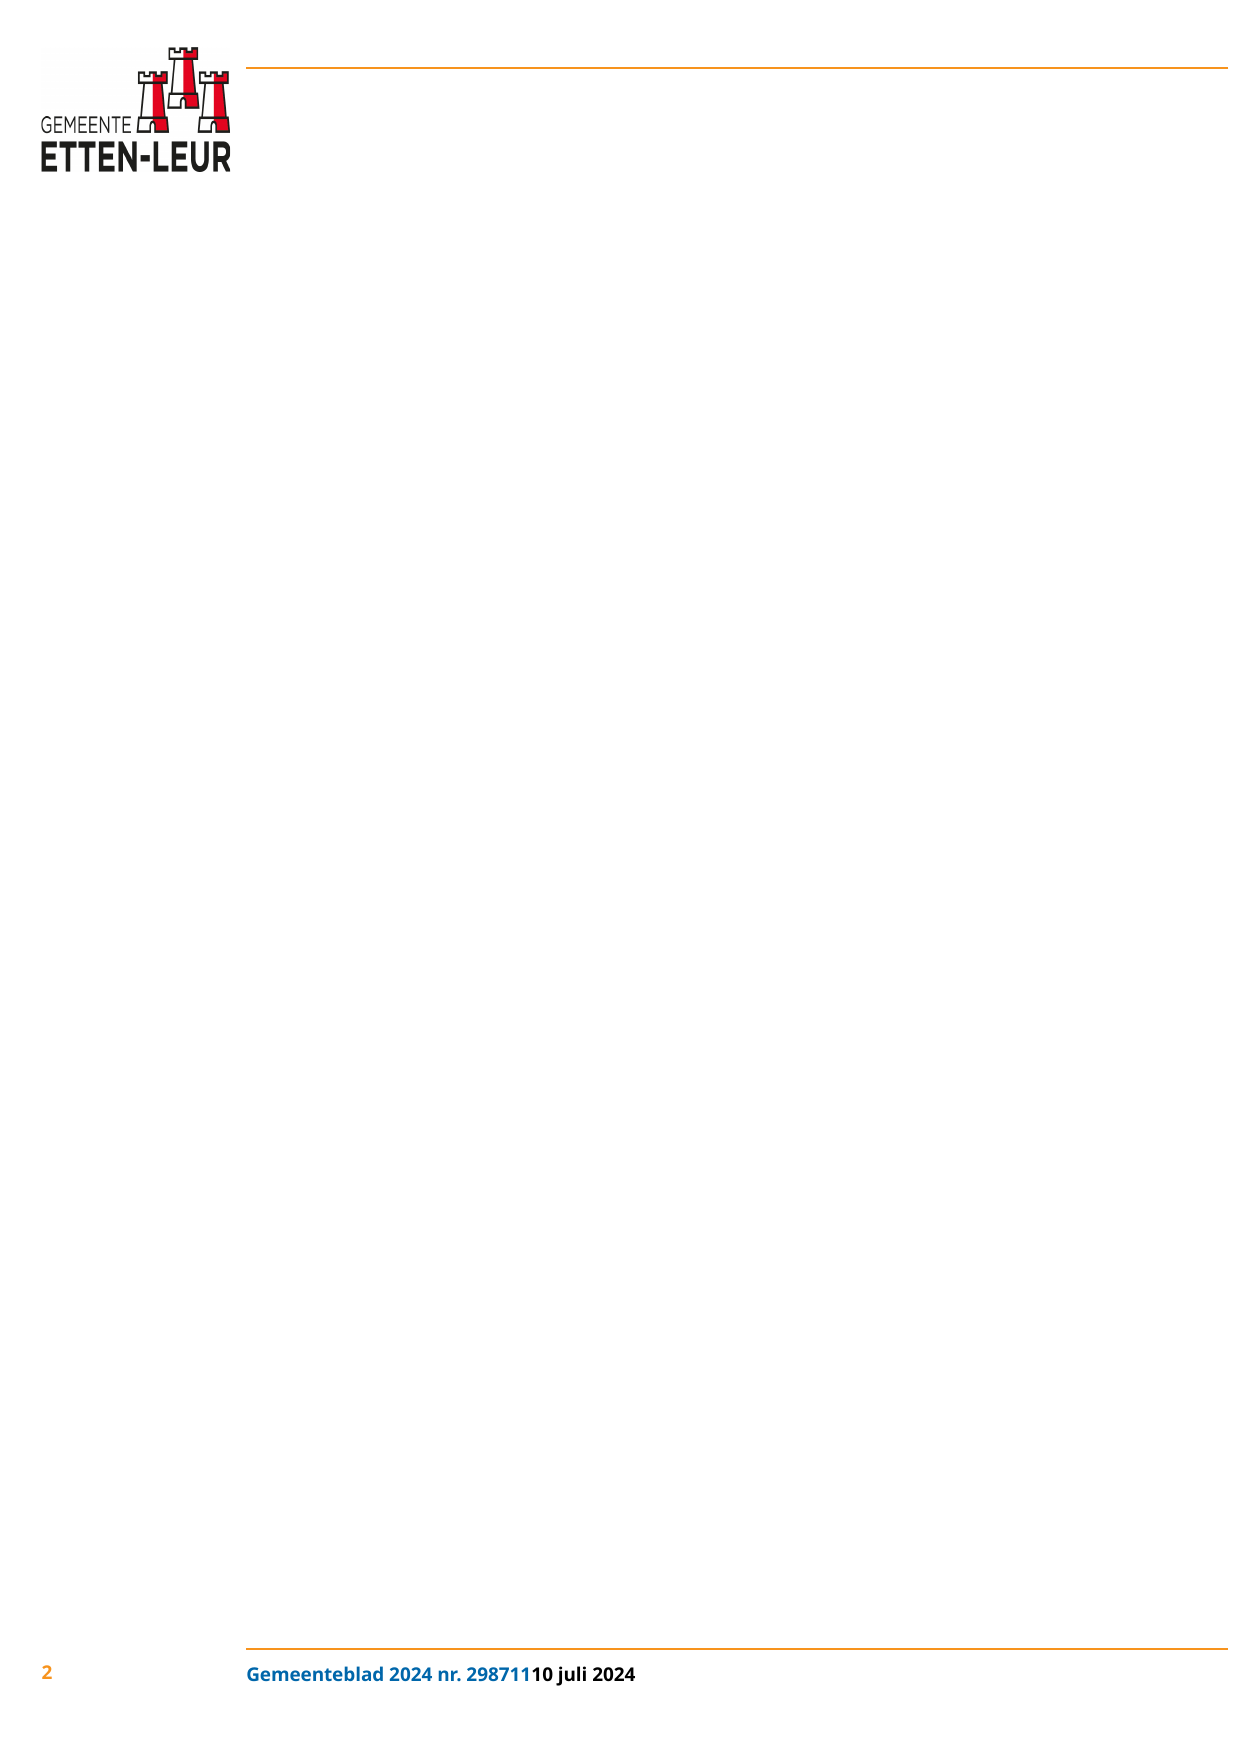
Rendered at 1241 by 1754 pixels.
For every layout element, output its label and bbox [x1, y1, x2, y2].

picture [41, 47, 231, 172]
